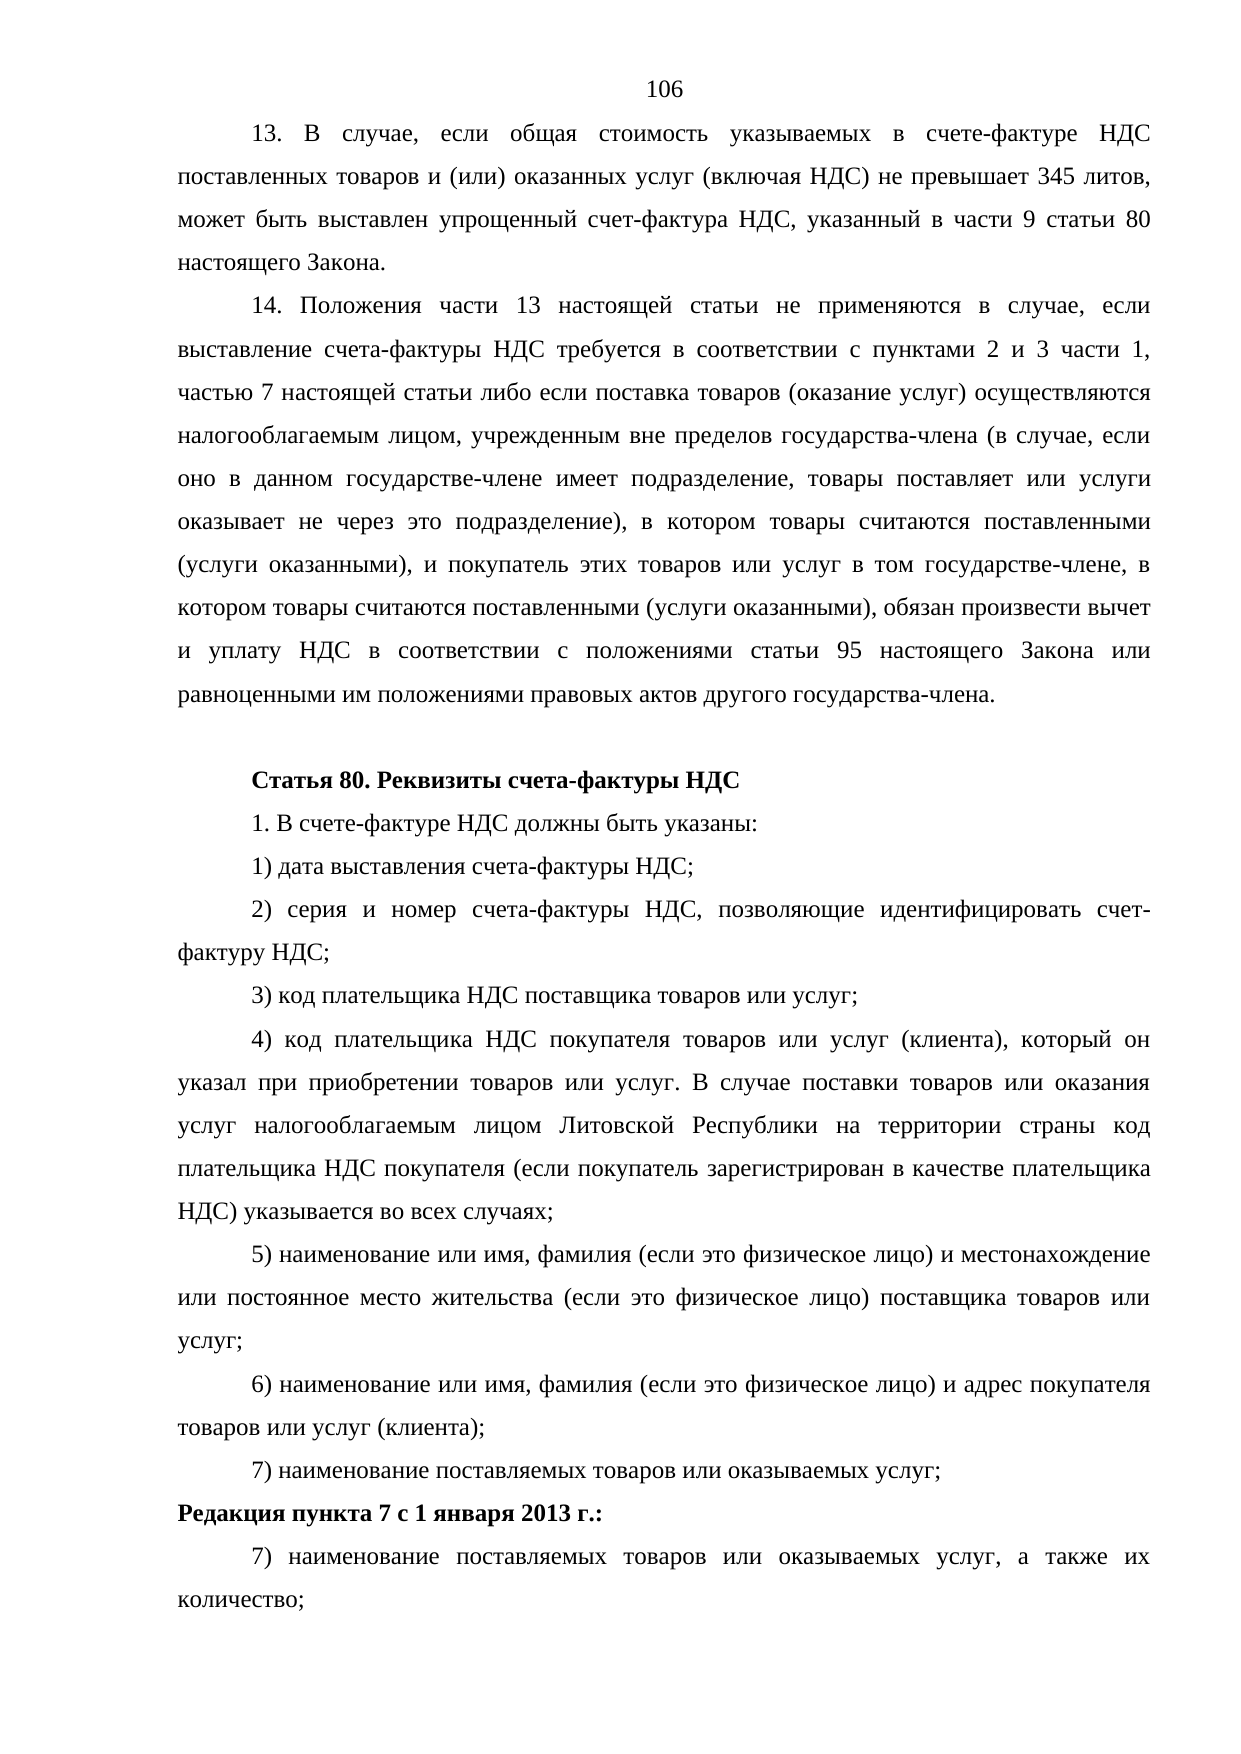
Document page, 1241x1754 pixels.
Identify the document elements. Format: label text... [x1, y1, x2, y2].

text 13. В случае, если общая стоимость указываемых в счете-фактуре НДС поставленных товаров и (или) оказанных услуг (включая НДС) не превышает 345 литов, может быть выставлен упрощенный счет-фактура НДС, указанный в части 9 статьи 80 настоящего Закона. [177, 118, 1152, 276]
text 3) код плательщика НДС поставщика товаров или услуг; [177, 981, 1152, 1009]
text Редакция пункта 7 с 1 января 2013 г.: [177, 1498, 1152, 1527]
text 1. В счете-фактуре НДС должны быть указаны: [177, 808, 1152, 837]
text 5) наименование или имя, фамилия (если это физическое лицо) и местонахождение или постоянное место жительства (если это физическое лицо) поставщика товаров или услуг; [177, 1239, 1152, 1354]
text 2) серия и номер счета-фактуры НДС, позволяющие идентифицировать счет-фактуру НДС; [177, 894, 1152, 966]
text 7) наименование поставляемых товаров или оказываемых услуг; [177, 1455, 1152, 1484]
text 4) код плательщика НДС покупателя товаров или услуг (клиента), который он указал при приобретении товаров или услуг. В случае поставки товаров или оказания услуг налогооблагаемым лицом Литовской Республики на территории страны код плательщика НДС покупателя (если покупатель зарегистрирован в качестве плательщика НДС) указывается во всех случаях; [177, 1024, 1152, 1225]
text Статья 80. Реквизиты счета-фактуры НДС [177, 765, 1152, 794]
text 14. Положения части 13 настоящей статьи не применяются в случае, если выставление счета-фактуры НДС требуется в соответствии с пунктами 2 и 3 части 1, частью 7 настоящей статьи либо если поставка товаров (оказание услуг) осуществляются налогооблагаемым лицом, учрежденным вне пределов государства-члена (в случае, если оно в данном государстве-члене имеет подразделение, товары поставляет или услуги оказывает не через это подразделение), в котором товары считаются поставленными (услуги оказанными), и покупатель этих товаров или услуг в том государстве-члене, в котором товары считаются поставленными (услуги оказанными), обязан произвести вычет и уплату НДС в соответствии с положениями статьи 95 настоящего Закона или равноценными им положениями правовых актов другого государства-члена. [177, 291, 1152, 707]
text 7) наименование поставляемых товаров или оказываемых услуг, а также их количество; [177, 1541, 1152, 1613]
text 1) дата выставления счета-фактуры НДС; [177, 851, 1152, 880]
text 6) наименование или имя, фамилия (если это физическое лицо) и адрес покупателя товаров или услуг (клиента); [177, 1369, 1152, 1441]
